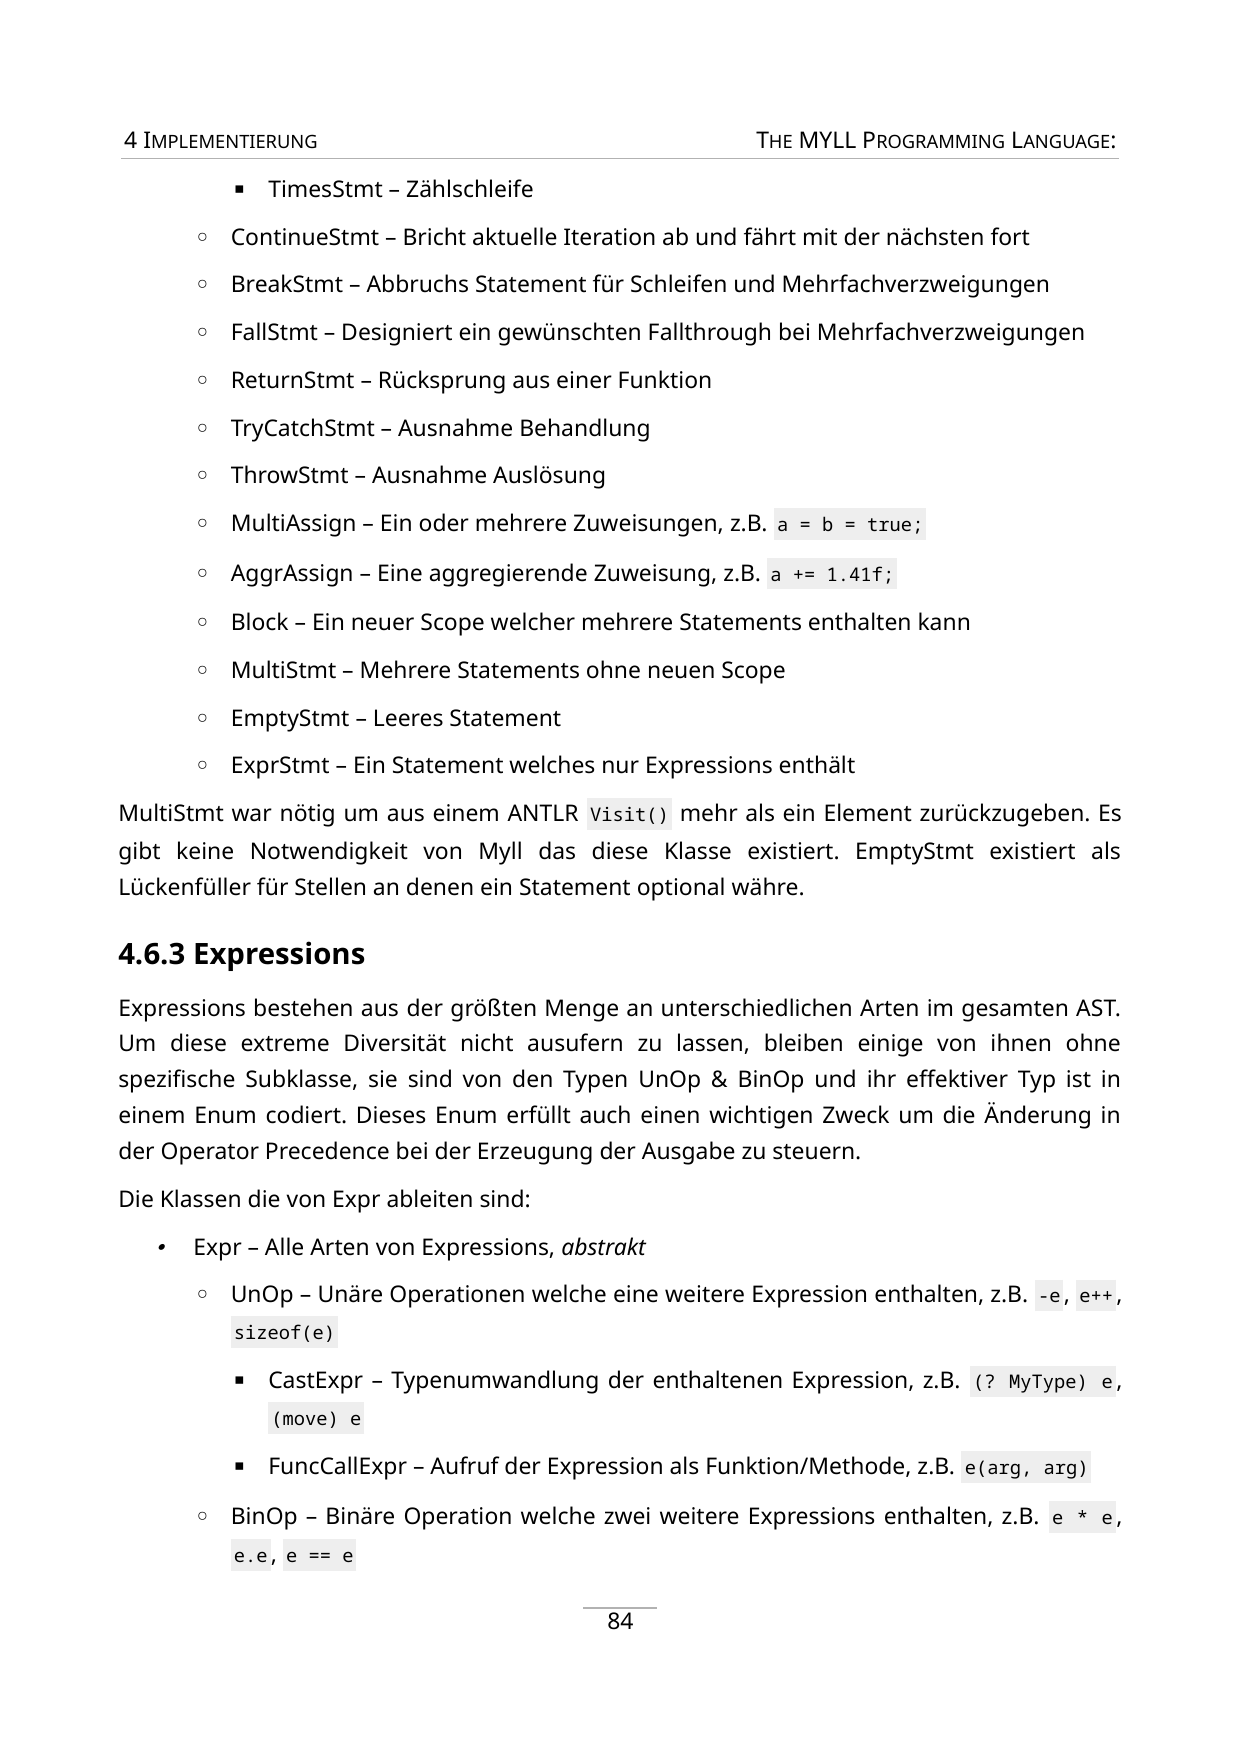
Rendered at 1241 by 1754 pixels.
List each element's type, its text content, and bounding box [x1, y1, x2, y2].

list ContinueStmt – Bricht aktuelle Iteration ab und fährt mit der nächsten fort [193, 221, 1122, 252]
list AggrAssign – Eine aggregierende Zuweisung, z.B. a += 1.41f; [193, 557, 896, 589]
list BinOp – Binäre Operation welche zwei weitere Expressions enthalten, z.B. e * e, e.e, e == e [193, 1500, 1122, 1571]
list CastExpr – Typenumwandlung der enthaltenen Expression, z.B. (? MyType) e, (move) e [231, 1364, 1122, 1434]
list TimesStmt – Zählschleife [231, 173, 1122, 204]
list FuncCallExpr – Aufruf der Expression als Funktion/Methode, z.B. e(arg, arg) [231, 1450, 1122, 1483]
list Block – Ein neuer Scope welcher mehrere Statements enthalten kann [193, 606, 1122, 637]
list MultiAssign – Ein oder mehrere Zuweisungen, z.B. a = b = true; [193, 507, 1122, 540]
list TryCatchStmt – Ausnahme Behandlung [193, 411, 1122, 443]
text MultiStmt war nötig um aus einem ANTLR Visit() mehr als ein Element zurückzugeben. Es gibt keine Notwendigkeit von Myll das diese Klasse existiert. EmptyStmt existiert als Lückenfüller für Stellen an denen ein Statement optional währe. [118, 797, 1122, 902]
list BreakStmt – Abbruchs Statement für Schleifen und Mehrfachverzweigungen [193, 268, 1122, 299]
text Die Klassen die von Expr ableiten sind: [118, 1183, 1122, 1214]
list ReturnStmt – Rücksprung aus einer Funktion [193, 364, 1122, 395]
text Expressions bestehen aus der größten Menge an unterschiedlichen Arten im gesamten AST. Um diese extreme Diversität nicht ausufern zu lassen, bleiben einige von ihnen ohne spezifische Subklasse, sie sind von den Typen UnOp & BinOp und ihr effektiver Typ ist in einem Enum codiert. Dieses Enum erfüllt auch einen wichtigen Zweck um die Änderung in der Operator Precedence bei der Erzeugung der Ausgabe zu steuern. [118, 991, 1122, 1166]
list ExprStmt – Ein Statement welches nur Expressions enthält [193, 749, 1122, 781]
subtitle Expressions [118, 933, 1122, 973]
list [897, 557, 1122, 589]
list MultiStmt – Mehrere Statements ohne neuen Scope [193, 654, 1122, 685]
list EmptyStmt – Leeres Statement [193, 702, 1122, 733]
list Expr – Alle Arten von Expressions, abstrakt [156, 1231, 1122, 1262]
list ThrowStmt – Ausnahme Auslösung [193, 459, 1122, 490]
list UnOp – Unäre Operationen welche eine weitere Expression enthalten, z.B. -e, e++, sizeof(e) [193, 1278, 1122, 1348]
list FallStmt – Designiert ein gewünschten Fallthrough bei Mehrfachverzweigungen [193, 316, 1122, 347]
